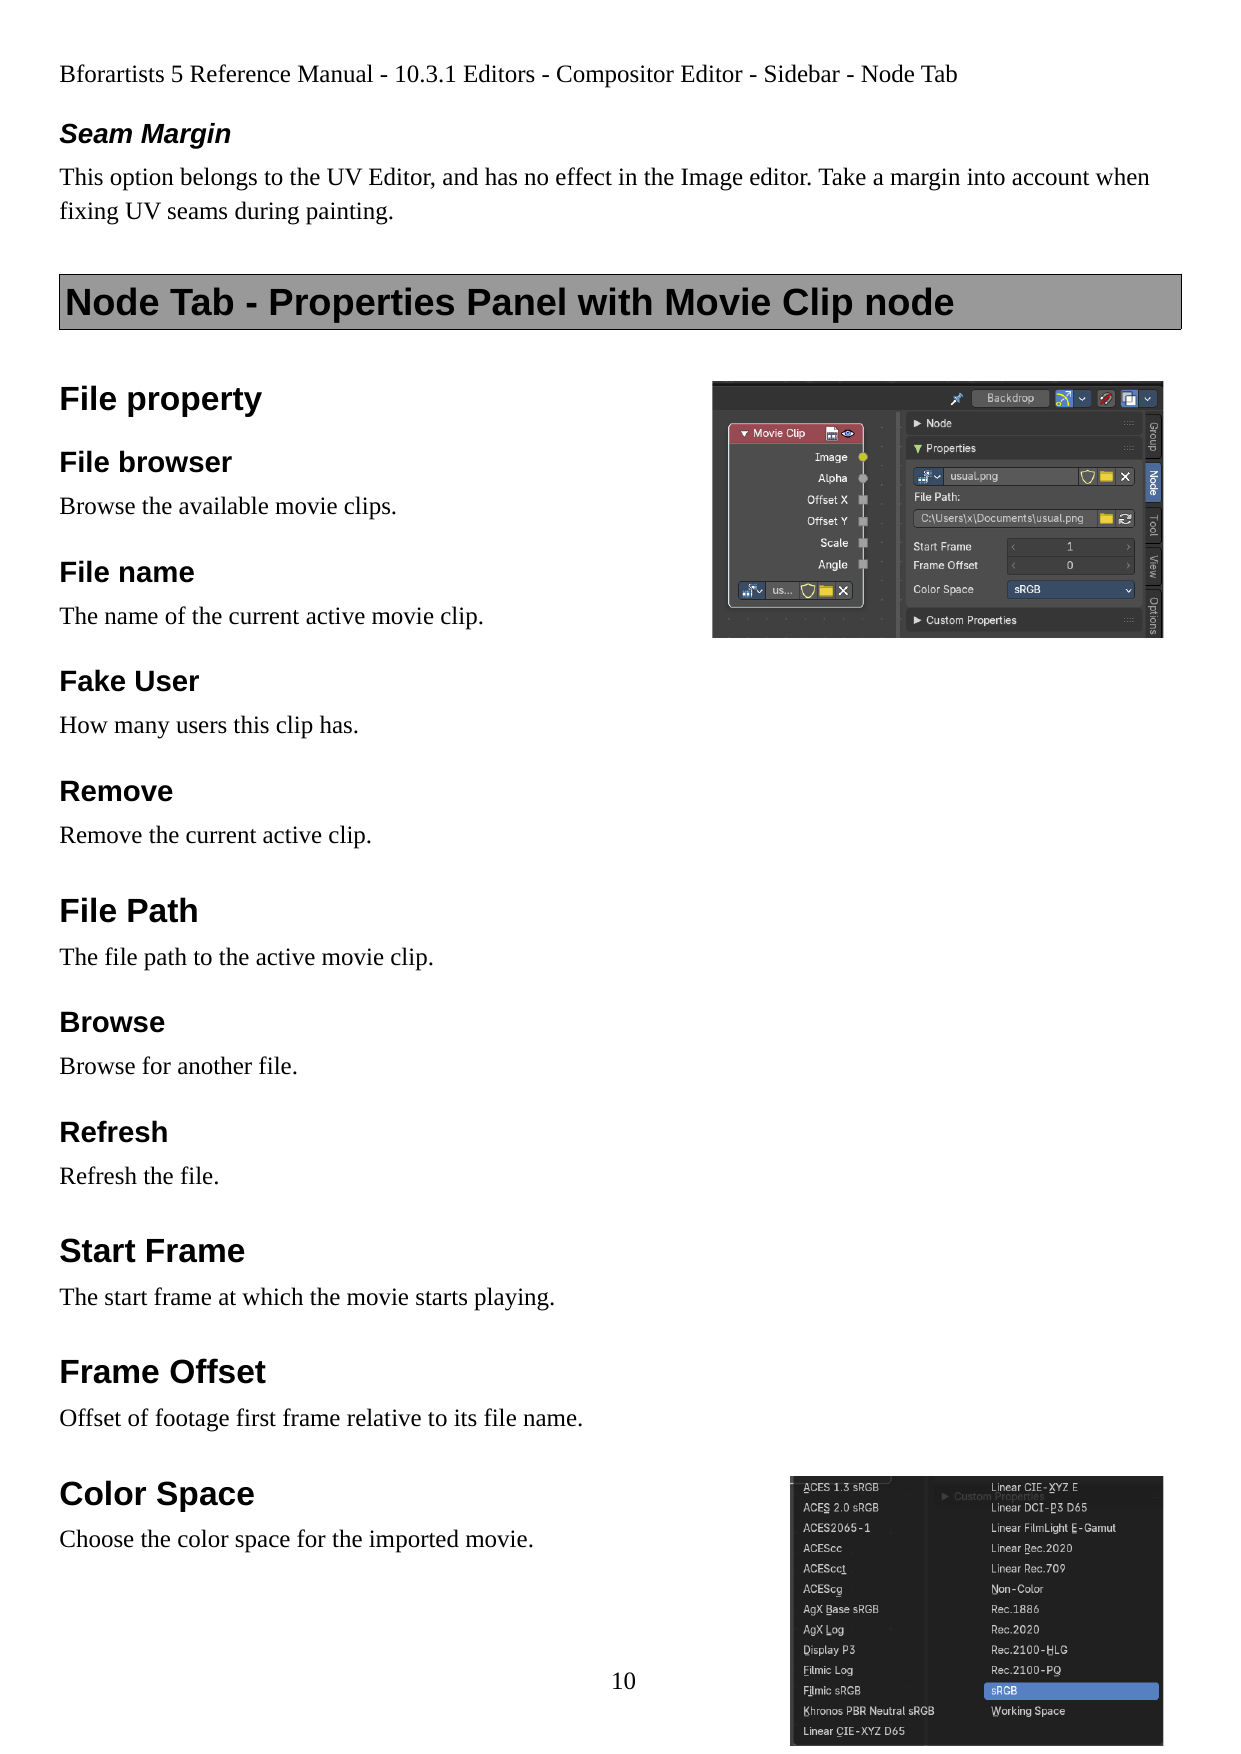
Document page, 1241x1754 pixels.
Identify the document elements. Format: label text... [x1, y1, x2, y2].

subtitle Browse [59, 1005, 1181, 1039]
subtitle [1164, 554, 1181, 588]
picture [712, 381, 1164, 638]
text Offset of footage first frame relative to its file name. [59, 1403, 1181, 1432]
text How many users this clip has. [59, 711, 1181, 739]
subtitle [1164, 444, 1181, 478]
text Browse the available movie clips. [59, 491, 712, 519]
text Refresh the file. [59, 1161, 1181, 1190]
subtitle Fake User [59, 664, 1181, 698]
subtitle Color Space [59, 1473, 1181, 1512]
text The start frame at which the movie starts playing. [59, 1282, 1181, 1311]
text This option belongs to the UV Editor, and has no effect in the Image editor. Take a margin into account when fixing UV seams during painting. [59, 162, 1181, 225]
subtitle Seam Margin [59, 117, 1181, 149]
subtitle File property [59, 379, 1181, 417]
subtitle Start Frame [59, 1231, 1181, 1270]
text The name of the current active movie clip. [59, 601, 712, 629]
subtitle Remove [59, 774, 1181, 808]
text Choose the color space for the imported movie. [59, 1524, 790, 1553]
text Remove the current active clip. [59, 821, 1181, 849]
picture [790, 1476, 1164, 1746]
text Browse for another file. [59, 1051, 1181, 1080]
subtitle File name [59, 554, 712, 588]
text The file path to the active movie clip. [59, 942, 1181, 970]
subtitle File Path [59, 890, 1181, 929]
subtitle Refresh [59, 1115, 1181, 1149]
subtitle Frame Offset [59, 1352, 1181, 1391]
subtitle File browser [59, 444, 712, 478]
table_header Node Tab - Properties Panel with Movie Clip node [60, 275, 1181, 329]
